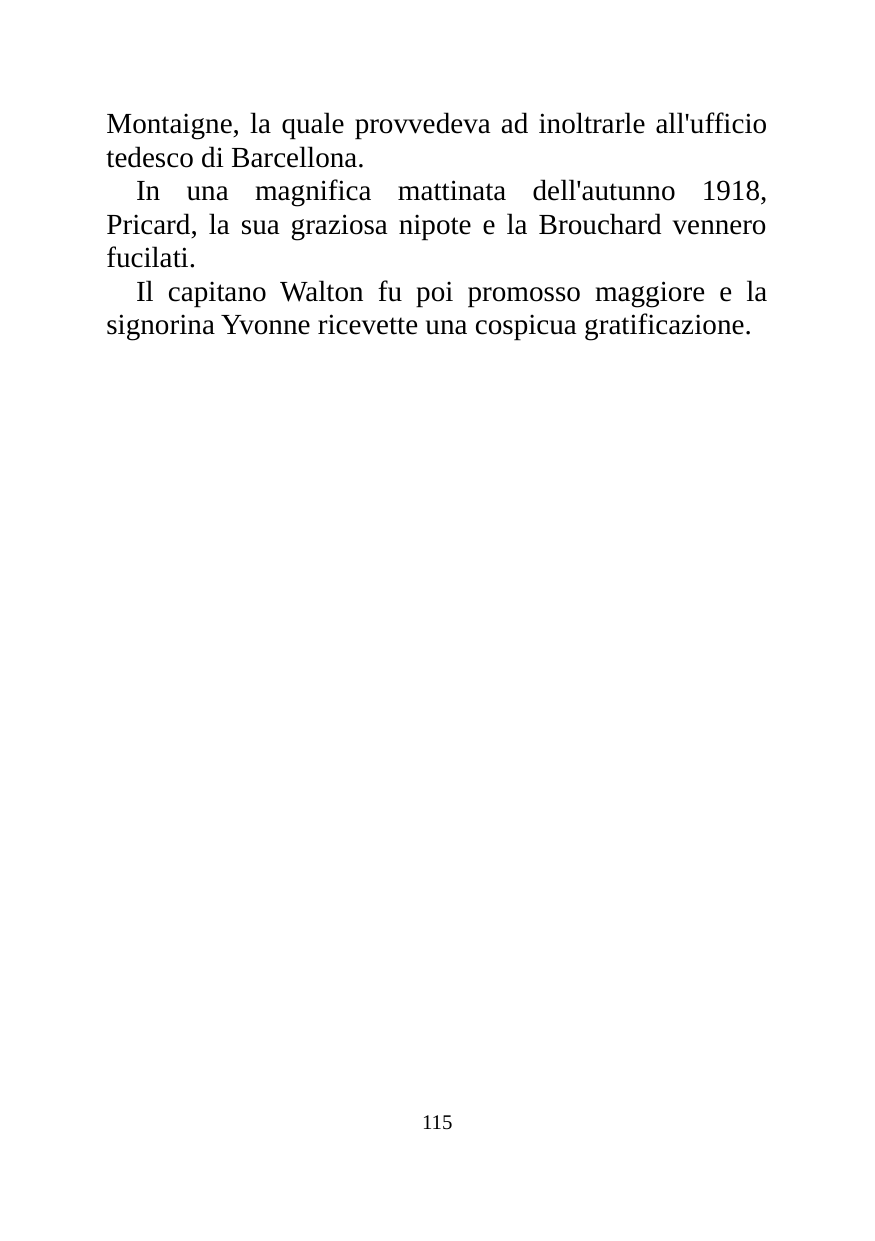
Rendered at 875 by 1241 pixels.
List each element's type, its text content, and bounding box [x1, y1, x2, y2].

text Il capitano Walton fu poi promosso maggiore e la signorina Yvonne ricevette una cospicua gratificazione. [106, 274, 768, 341]
text In una magnifica mattinata dell'autunno 1918, Pricard, la sua graziosa nipote e la Brouchard vennero fucilati. [106, 173, 768, 274]
text Montaigne, la quale provvedeva ad inoltrarle all'ufficio tedesco di Barcellona. [106, 106, 768, 173]
